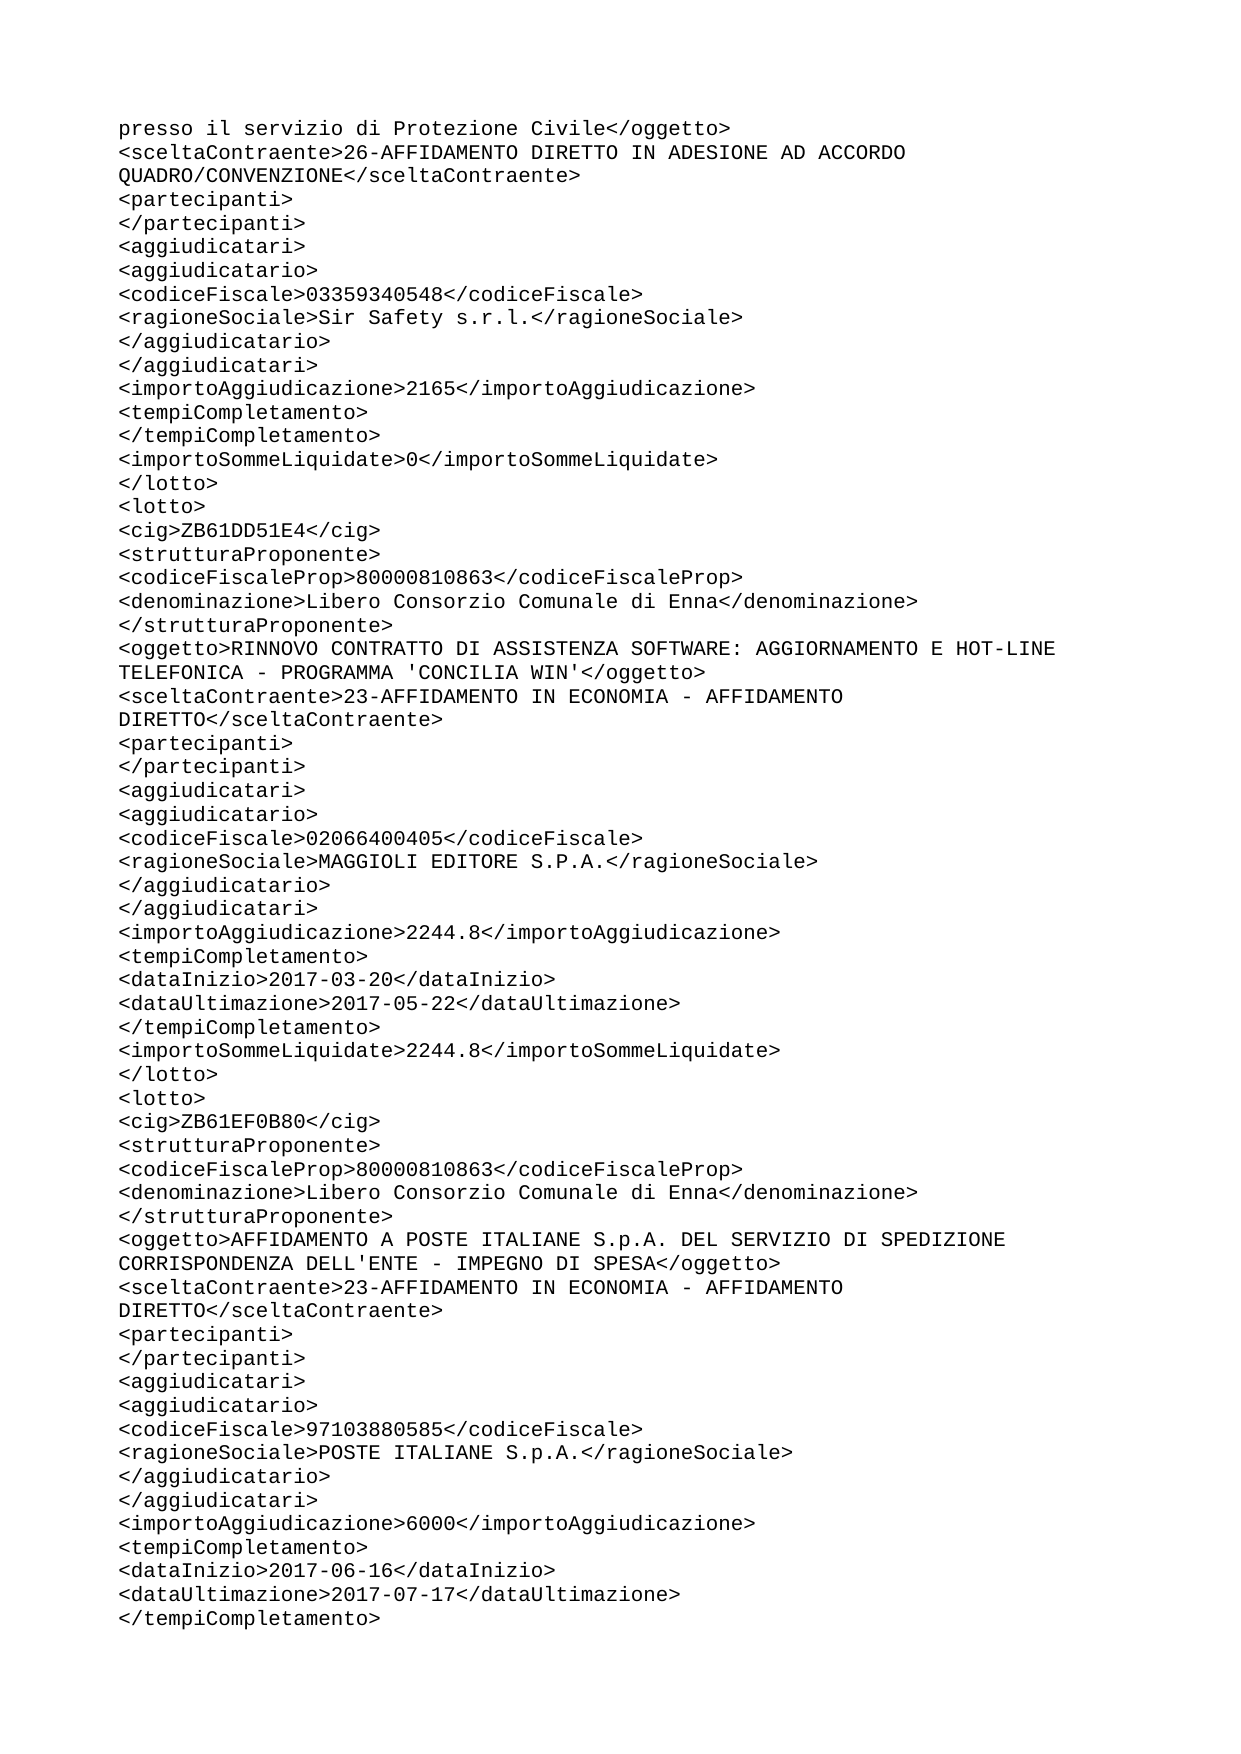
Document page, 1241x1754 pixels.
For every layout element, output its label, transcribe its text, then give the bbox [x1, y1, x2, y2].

text </lotto> [118, 1064, 1122, 1088]
text <importoAggiudicazione>2165</importoAggiudicazione> [118, 378, 1122, 402]
text <denominazione>Libero Consorzio Comunale di Enna</denominazione> [118, 591, 1122, 615]
text </tempiCompletamento> [118, 426, 1122, 449]
text <cig>ZB61EF0B80</cig> [118, 1111, 1122, 1135]
text </partecipanti> [118, 213, 1122, 236]
text <cig>ZB61DD51E4</cig> [118, 520, 1122, 544]
text <ragioneSociale>Sir Safety s.r.l.</ragioneSociale> [118, 307, 1122, 331]
text <lotto> [118, 496, 1122, 520]
text <oggetto>RINNOVO CONTRATTO DI ASSISTENZA SOFTWARE: AGGIORNAMENTO E HOT-LINE TELEFONICA - PROGRAMMA 'CONCILIA WIN'</oggetto> [118, 638, 1122, 686]
text </partecipanti> [118, 1348, 1122, 1371]
text <oggetto>AFFIDAMENTO A POSTE ITALIANE S.p.A. DEL SERVIZIO DI SPEDIZIONE CORRISPONDENZA DELL'ENTE - IMPEGNO DI SPESA</oggetto> [118, 1229, 1122, 1277]
text <codiceFiscaleProp>80000810863</codiceFiscaleProp> [118, 1158, 1122, 1182]
text <partecipanti> [118, 1324, 1122, 1348]
text presso il servizio di Protezione Civile</oggetto> [118, 118, 1122, 142]
text <codiceFiscale>02066400405</codiceFiscale> [118, 827, 1122, 851]
text <strutturaProponente> [118, 1135, 1122, 1158]
text </aggiudicatario> [118, 1466, 1122, 1489]
text <codiceFiscale>03359340548</codiceFiscale> [118, 284, 1122, 307]
text <codiceFiscaleProp>80000810863</codiceFiscaleProp> [118, 567, 1122, 591]
text <dataUltimazione>2017-07-17</dataUltimazione> [118, 1584, 1122, 1608]
text <partecipanti> [118, 189, 1122, 213]
text <ragioneSociale>MAGGIOLI EDITORE S.P.A.</ragioneSociale> [118, 851, 1122, 875]
text </aggiudicatari> [118, 1489, 1122, 1513]
text </partecipanti> [118, 757, 1122, 780]
text <importoAggiudicazione>2244.8</importoAggiudicazione> [118, 922, 1122, 946]
text <aggiudicatari> [118, 236, 1122, 260]
text <importoSommeLiquidate>2244.8</importoSommeLiquidate> [118, 1040, 1122, 1064]
text <sceltaContraente>23-AFFIDAMENTO IN ECONOMIA - AFFIDAMENTO DIRETTO</sceltaContraente> [118, 1277, 1122, 1324]
text <tempiCompletamento> [118, 402, 1122, 426]
text </strutturaProponente> [118, 615, 1122, 638]
text <dataUltimazione>2017-05-22</dataUltimazione> [118, 993, 1122, 1017]
text <aggiudicatari> [118, 1371, 1122, 1395]
text <strutturaProponente> [118, 544, 1122, 567]
text </lotto> [118, 473, 1122, 496]
text </aggiudicatario> [118, 331, 1122, 354]
text </strutturaProponente> [118, 1206, 1122, 1229]
text <aggiudicatari> [118, 780, 1122, 804]
text <sceltaContraente>23-AFFIDAMENTO IN ECONOMIA - AFFIDAMENTO DIRETTO</sceltaContraente> [118, 686, 1122, 733]
text <tempiCompletamento> [118, 1537, 1122, 1561]
text </tempiCompletamento> [118, 1017, 1122, 1040]
text <sceltaContraente>26-AFFIDAMENTO DIRETTO IN ADESIONE AD ACCORDO QUADRO/CONVENZIONE</sceltaContraente> [118, 142, 1122, 189]
text <aggiudicatario> [118, 1395, 1122, 1419]
text </aggiudicatario> [118, 875, 1122, 898]
text <dataInizio>2017-03-20</dataInizio> [118, 969, 1122, 993]
text <tempiCompletamento> [118, 946, 1122, 969]
text <dataInizio>2017-06-16</dataInizio> [118, 1561, 1122, 1584]
text <importoSommeLiquidate>0</importoSommeLiquidate> [118, 449, 1122, 473]
text </tempiCompletamento> [118, 1608, 1122, 1631]
text <lotto> [118, 1088, 1122, 1111]
text <denominazione>Libero Consorzio Comunale di Enna</denominazione> [118, 1182, 1122, 1206]
text <aggiudicatario> [118, 804, 1122, 827]
text <ragioneSociale>POSTE ITALIANE S.p.A.</ragioneSociale> [118, 1442, 1122, 1466]
text <partecipanti> [118, 733, 1122, 757]
text </aggiudicatari> [118, 898, 1122, 922]
text <aggiudicatario> [118, 260, 1122, 284]
text <codiceFiscale>97103880585</codiceFiscale> [118, 1419, 1122, 1442]
text <importoAggiudicazione>6000</importoAggiudicazione> [118, 1513, 1122, 1537]
text </aggiudicatari> [118, 354, 1122, 378]
